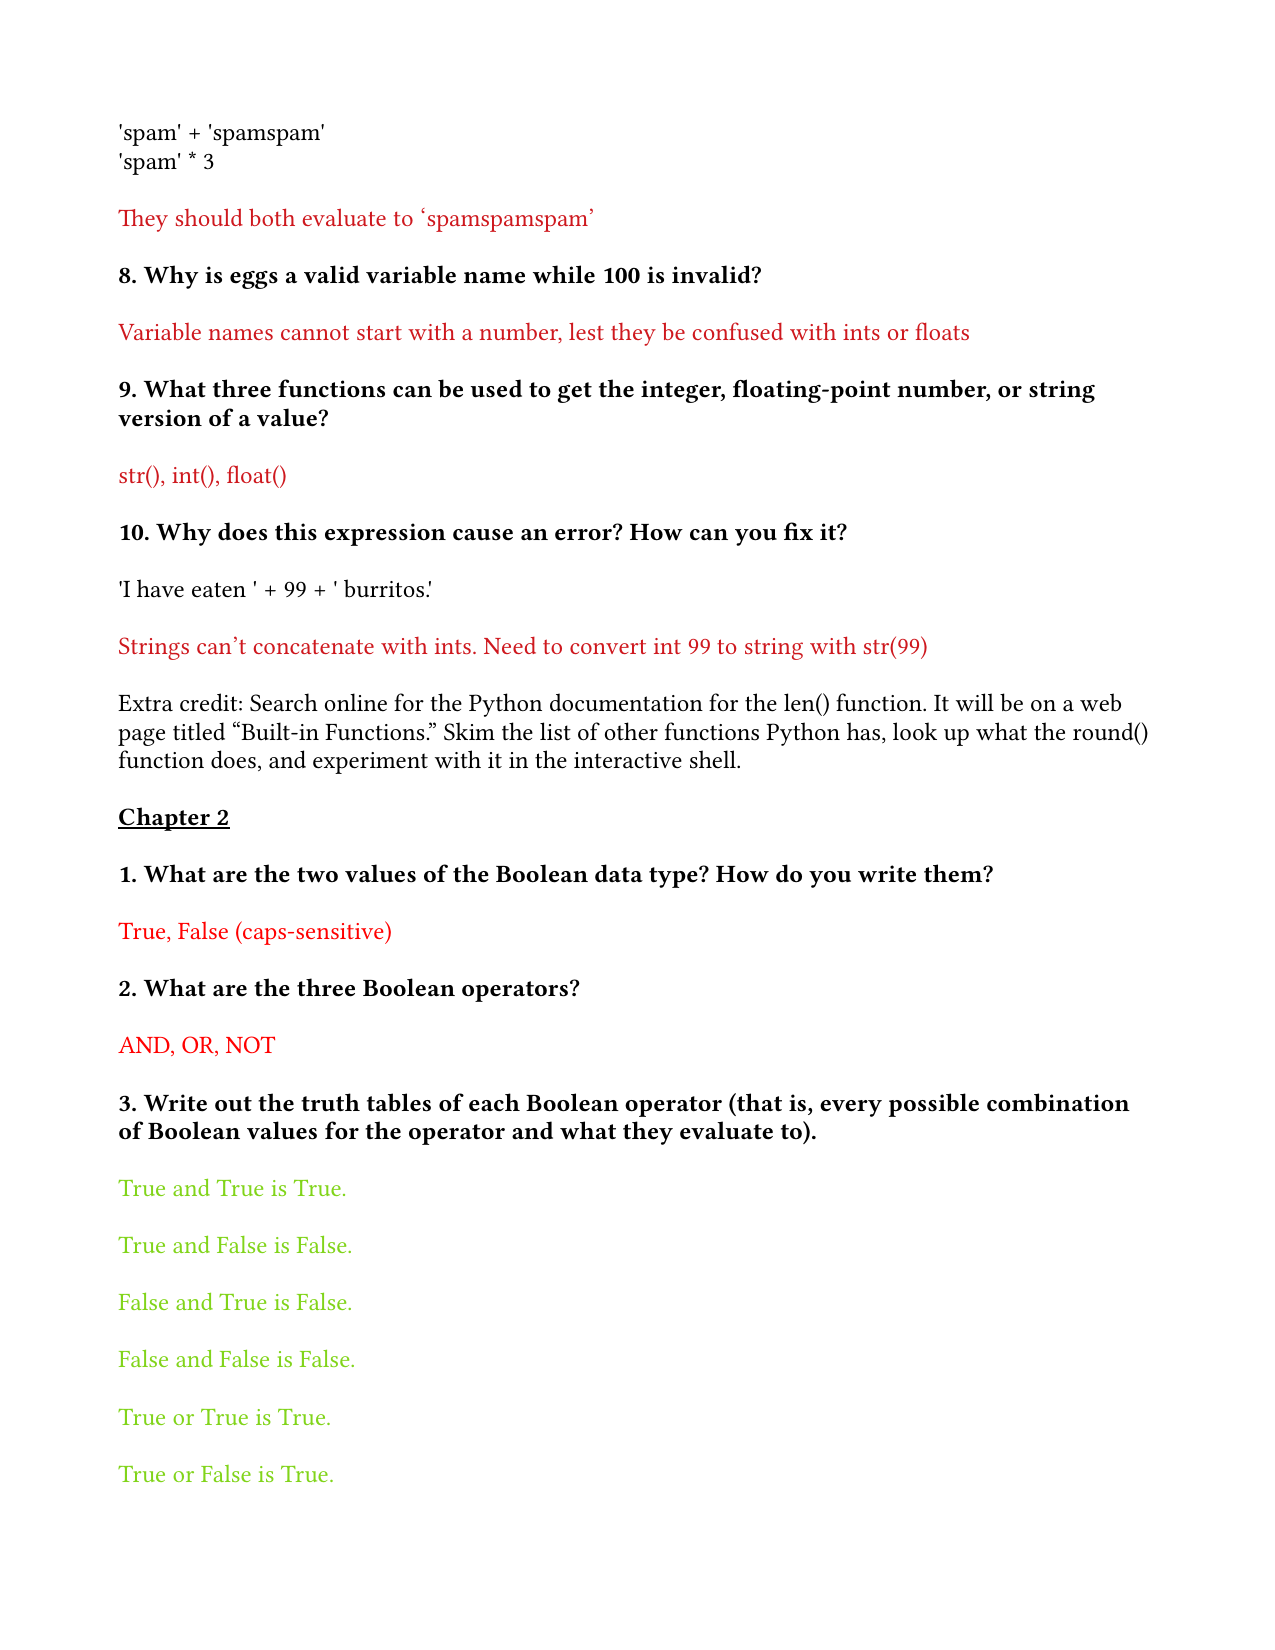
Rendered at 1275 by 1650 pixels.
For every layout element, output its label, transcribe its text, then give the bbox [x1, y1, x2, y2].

text False and True is False. [118, 1288, 1157, 1317]
text True or True is True. [118, 1402, 1157, 1431]
text Extra credit: Search online for the Python documentation for the len() function. It will be on a web page titled “Built-in Functions.” Skim the list of other functions Python has, look up what the round() function does, and experiment with it in the interactive shell. [118, 689, 1157, 774]
text 8. Why is eggs a valid variable name while 100 is invalid? [118, 261, 1157, 289]
text 'I have eaten ' + 99 + ' burritos.' [118, 575, 1157, 603]
text 10. Why does this expression cause an error? How can you fix it? [118, 518, 1157, 546]
text str(), int(), float() [118, 461, 1157, 489]
text They should both evaluate to ‘spamspamspam’ [118, 204, 1157, 232]
text False and False is False. [118, 1345, 1157, 1374]
text 2. What are the three Boolean operators? [118, 974, 1157, 1003]
text Strings can’t concatenate with ints. Need to convert int 99 to string with str(99) [118, 632, 1157, 660]
text True and True is True. [118, 1174, 1157, 1203]
text Variable names cannot start with a number, lest they be confused with ints or floats [118, 318, 1157, 346]
text True, False (caps-sensitive) [118, 917, 1157, 946]
text 9. What three functions can be used to get the integer, floating-point number, or string version of a value? [118, 375, 1157, 432]
text 'spam' * 3 [118, 147, 1157, 175]
text 1. What are the two values of the Boolean data type? How do you write them? [118, 860, 1157, 889]
text Chapter 2 [118, 803, 1157, 832]
text True or False is True. [118, 1459, 1157, 1488]
text AND, OR, NOT [118, 1003, 1157, 1060]
text 3. Write out the truth tables of each Boolean operator (that is, every possible combination of Boolean values for the operator and what they evaluate to). [118, 1088, 1157, 1146]
text 'spam' + 'spamspam' [118, 118, 1157, 147]
text True and False is False. [118, 1231, 1157, 1260]
